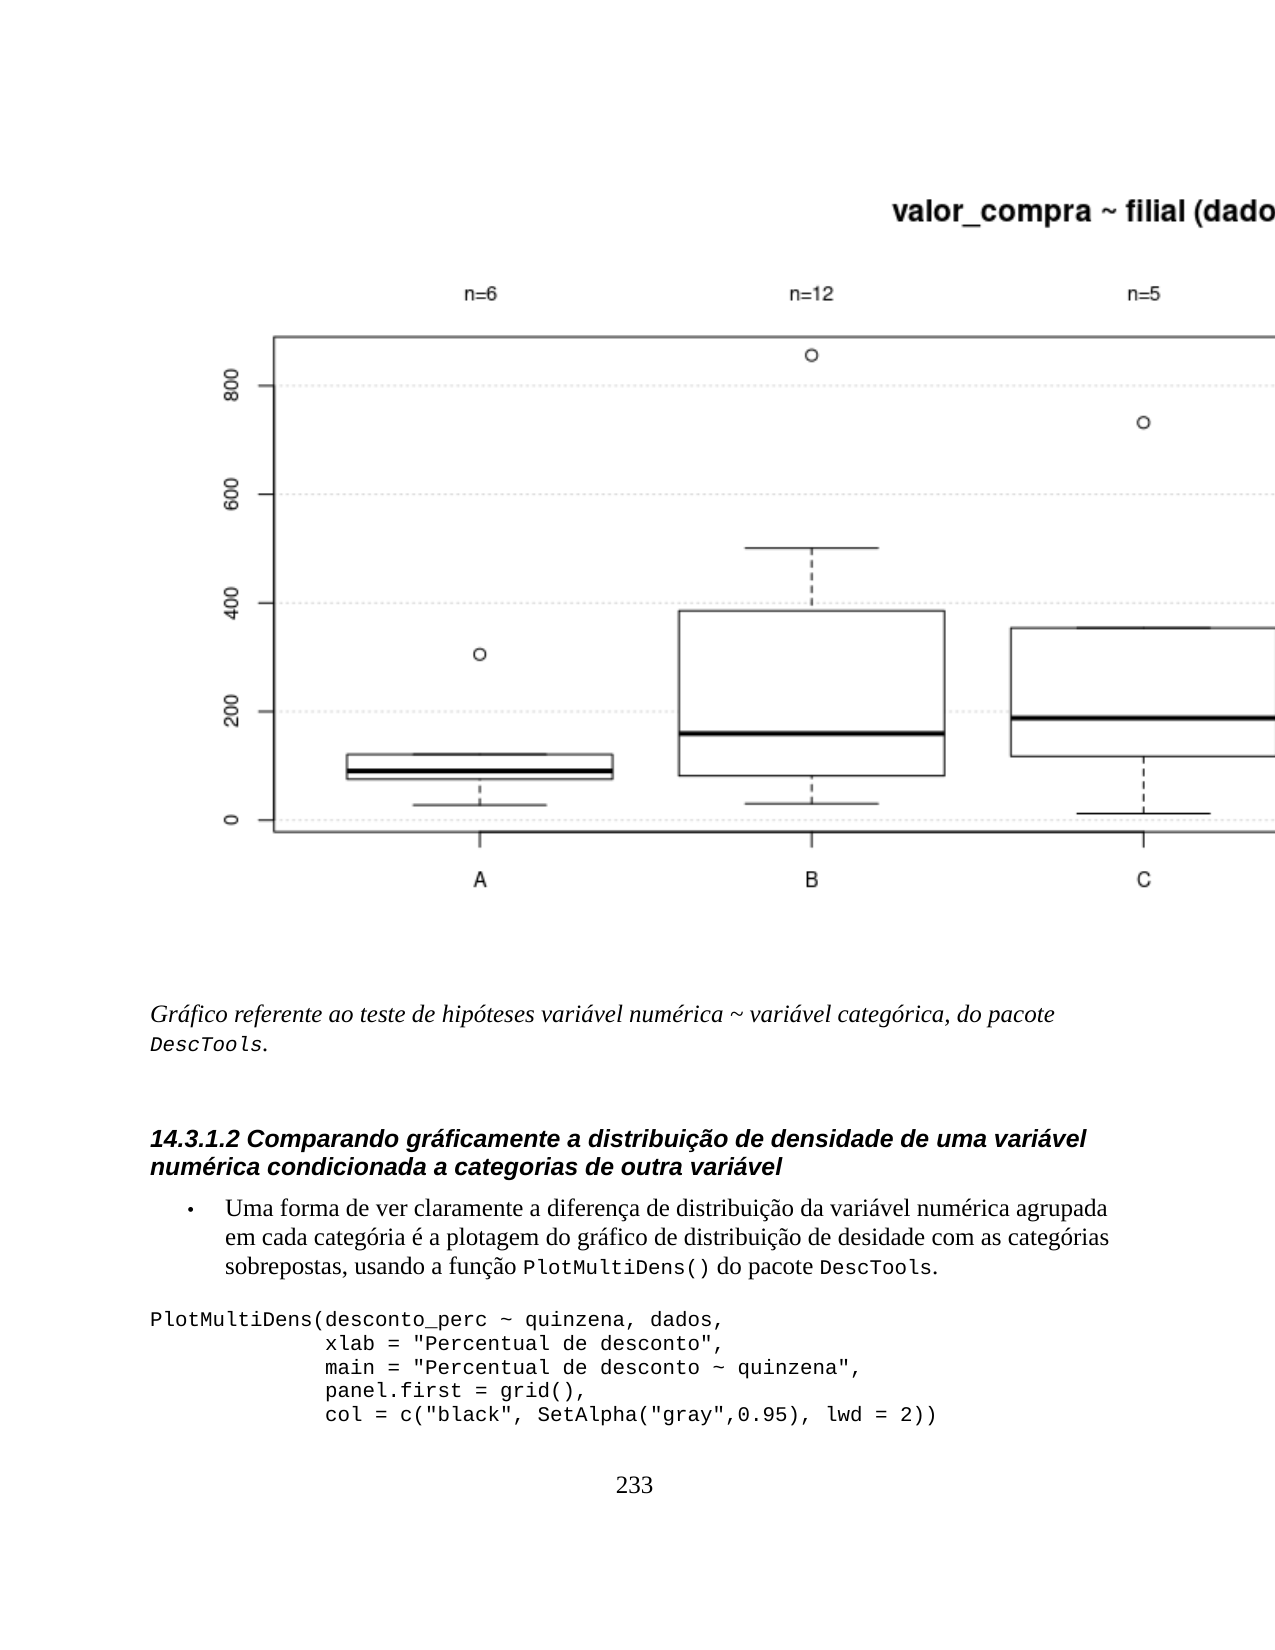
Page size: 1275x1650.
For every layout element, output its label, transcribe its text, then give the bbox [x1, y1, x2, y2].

text panel.first = grid(), [150, 1380, 1125, 1404]
text Gráfico referente ao teste de hipóteses variável numérica ~ variável categórica, do pacote DescTools. [150, 999, 1125, 1058]
text col = c("black", SetAlpha("gray",0.95), lwd = 2)) [150, 1404, 1125, 1428]
text xlab = "Percentual de desconto", [150, 1333, 1125, 1357]
picture [150, 150, 1275, 987]
text PlotMultiDens(desconto_perc ~ quinzena, dados, [150, 1309, 1125, 1333]
text main = "Percentual de desconto ~ quinzena", [150, 1357, 1125, 1380]
list Uma forma de ver claramente a diferença de distribuição da variável numérica agrupada em cada categória é a plotagem do gráfico de distribuição de desidade com as categórias sobrepostas, usando a função PlotMultiDens() do pacote DescTools. [187, 1193, 1125, 1309]
subtitle 14.3.1.2 Comparando gráficamente a distribuição de densidade de uma variável numérica condicionada a categorias de outra variável [150, 1124, 1125, 1181]
